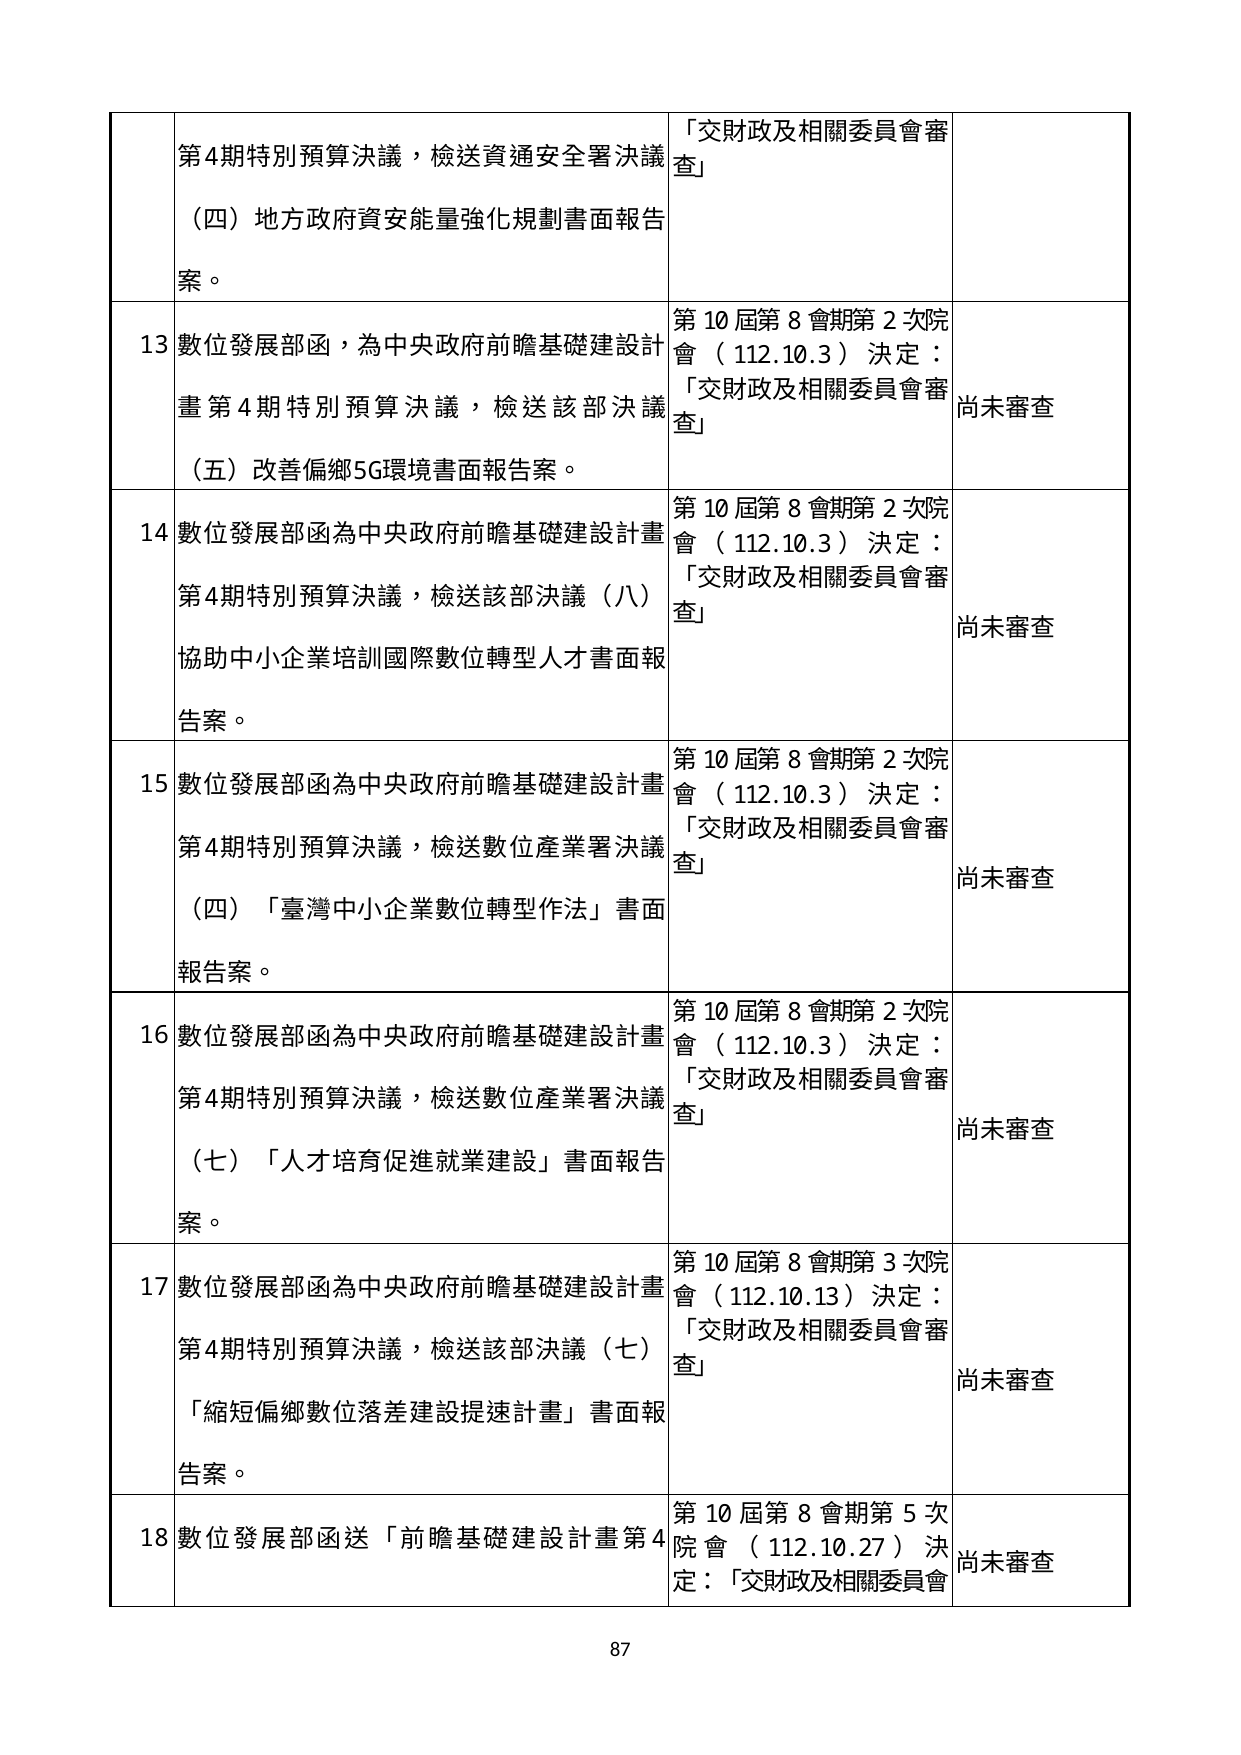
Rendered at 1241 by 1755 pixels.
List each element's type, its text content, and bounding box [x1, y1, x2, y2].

table_cell [953, 113, 1128, 301]
table_cell 數位發展部函為中央政府前瞻基礎建設計畫第4期特別預算決議，檢送該部決議（七）「縮短偏鄉數位落差建設提速計畫」書面報告案。 [175, 1244, 668, 1493]
table_cell 第10屆第8會期第2次院會（112.10.3）決定：「交財政及相關委員會審查」 [669, 993, 952, 1242]
table_cell 尚未審查 [953, 741, 1128, 991]
table_cell [112, 490, 174, 740]
table_cell 第10屆第8會期第2次院會（112.10.3）決定：「交財政及相關委員會審查」 [669, 741, 952, 991]
table_cell 尚未審查 [953, 302, 1128, 489]
table_cell 尚未審查 [953, 1244, 1128, 1493]
table_cell 第4期特別預算決議，檢送資通安全署決議（四）地方政府資安能量強化規劃書面報告案。 [175, 113, 668, 301]
table_cell 數位發展部函為中央政府前瞻基礎建設計畫第4期特別預算決議，檢送數位產業署決議（七）「人才培育促進就業建設」書面報告案。 [175, 993, 668, 1242]
table_cell 尚未審查 [953, 993, 1128, 1242]
table_cell [112, 302, 174, 489]
table_cell [112, 1244, 174, 1493]
table_cell 第10屆第8會期第2次院會（112.10.3）決定：「交財政及相關委員會審查」 [669, 302, 952, 489]
table_cell 數位發展部函送「前瞻基礎建設計畫第4 [175, 1495, 668, 1606]
table_cell 尚未審查 [953, 1495, 1128, 1606]
table_cell 第10屆第8會期第2次院會（112.10.3）決定：「交財政及相關委員會審查」 [669, 490, 952, 740]
table_cell [112, 741, 174, 991]
table_cell 數位發展部函為中央政府前瞻基礎建設計畫第4期特別預算決議，檢送數位產業署決議（四）「臺灣中小企業數位轉型作法」書面報告案。 [175, 741, 668, 991]
table_cell 數位發展部函為中央政府前瞻基礎建設計畫第4期特別預算決議，檢送該部決議（八）協助中小企業培訓國際數位轉型人才書面報告案。 [175, 490, 668, 740]
table_cell 數位發展部函，為中央政府前瞻基礎建設計畫第4期特別預算決議，檢送該部決議（五）改善偏鄉5G環境書面報告案。 [175, 302, 668, 489]
table_cell [112, 1495, 174, 1606]
table_cell [112, 993, 174, 1242]
table_cell 尚未審查 [953, 490, 1128, 740]
table_cell 「交財政及相關委員會審查」 [669, 113, 952, 301]
table_cell 第10屆第8會期第5次院會（112.10.27）決定：「交財政及相關委員會 [669, 1495, 952, 1606]
table_cell 第10屆第8會期第3次院會（112.10.13）決定：「交財政及相關委員會審查」 [669, 1244, 952, 1493]
table_cell [112, 113, 174, 301]
